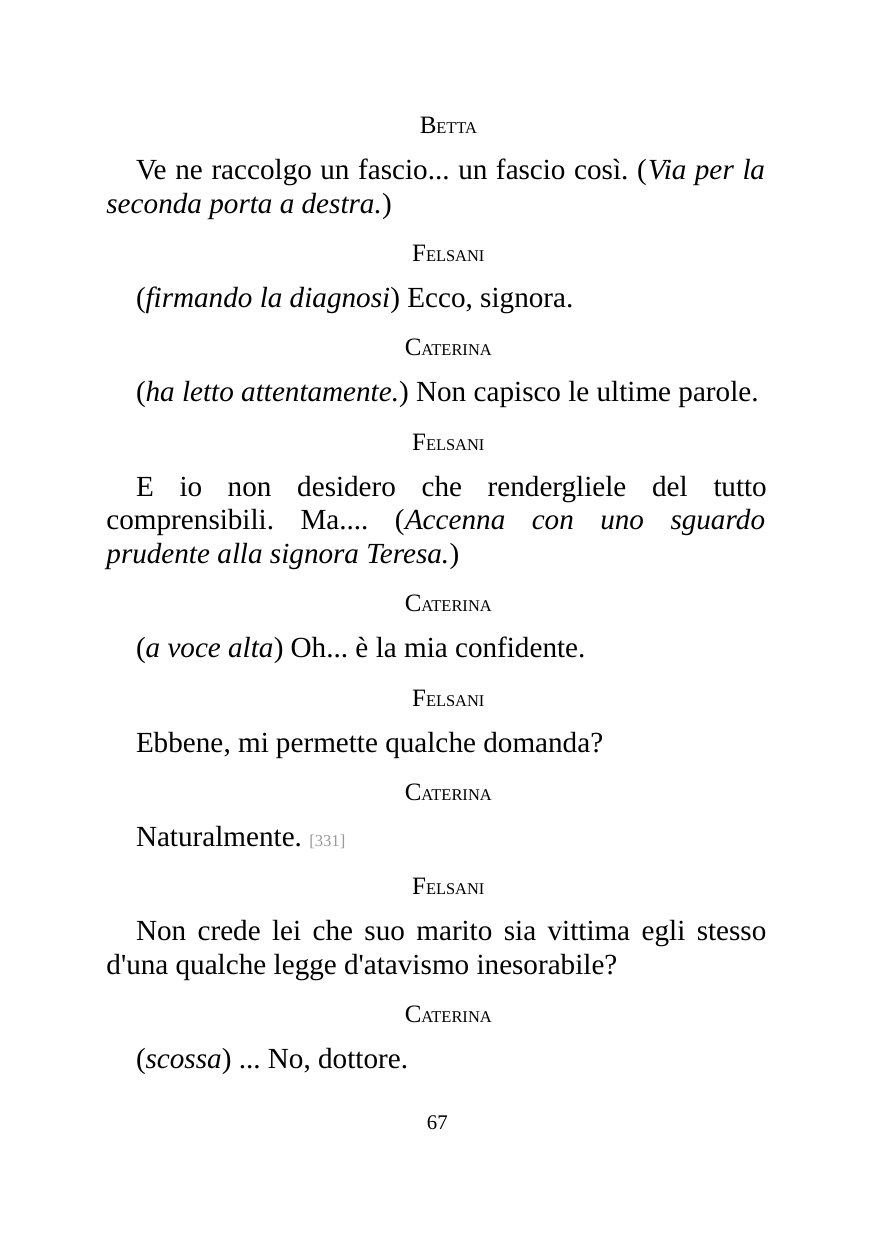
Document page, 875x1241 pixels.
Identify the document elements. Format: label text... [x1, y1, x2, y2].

text Felsani [106, 423, 768, 456]
text Naturalmente. [331] [106, 819, 768, 853]
text Caterina [106, 328, 768, 362]
text Non crede lei che suo marito sia vittima egli stesso d'una qualche legge d'atavismo inesorabile? [106, 913, 768, 981]
text Caterina [106, 584, 768, 618]
text Felsani [106, 234, 768, 268]
text Betta [106, 106, 768, 140]
text (a voce alta) Oh... è la mia confidente. [106, 630, 768, 664]
text E io non desidero che rendergliele del tutto comprensibili. Ma.... (Accenna con uno sguardo prudente alla signora Teresa.) [106, 469, 768, 569]
text Caterina [106, 773, 768, 807]
text (scossa) ... No, dottore. [106, 1041, 768, 1075]
text Felsani [106, 679, 768, 712]
text Caterina [106, 995, 768, 1029]
text (ha letto attentamente.) Non capisco le ultime parole. [106, 374, 768, 408]
text (firmando la diagnosi) Ecco, signora. [106, 280, 768, 314]
text Ve ne raccolgo un fascio... un fascio così. (Via per la seconda porta a destra.) [106, 152, 768, 219]
text Felsani [106, 867, 768, 901]
text Ebbene, mi permette qualche domanda? [106, 725, 768, 758]
